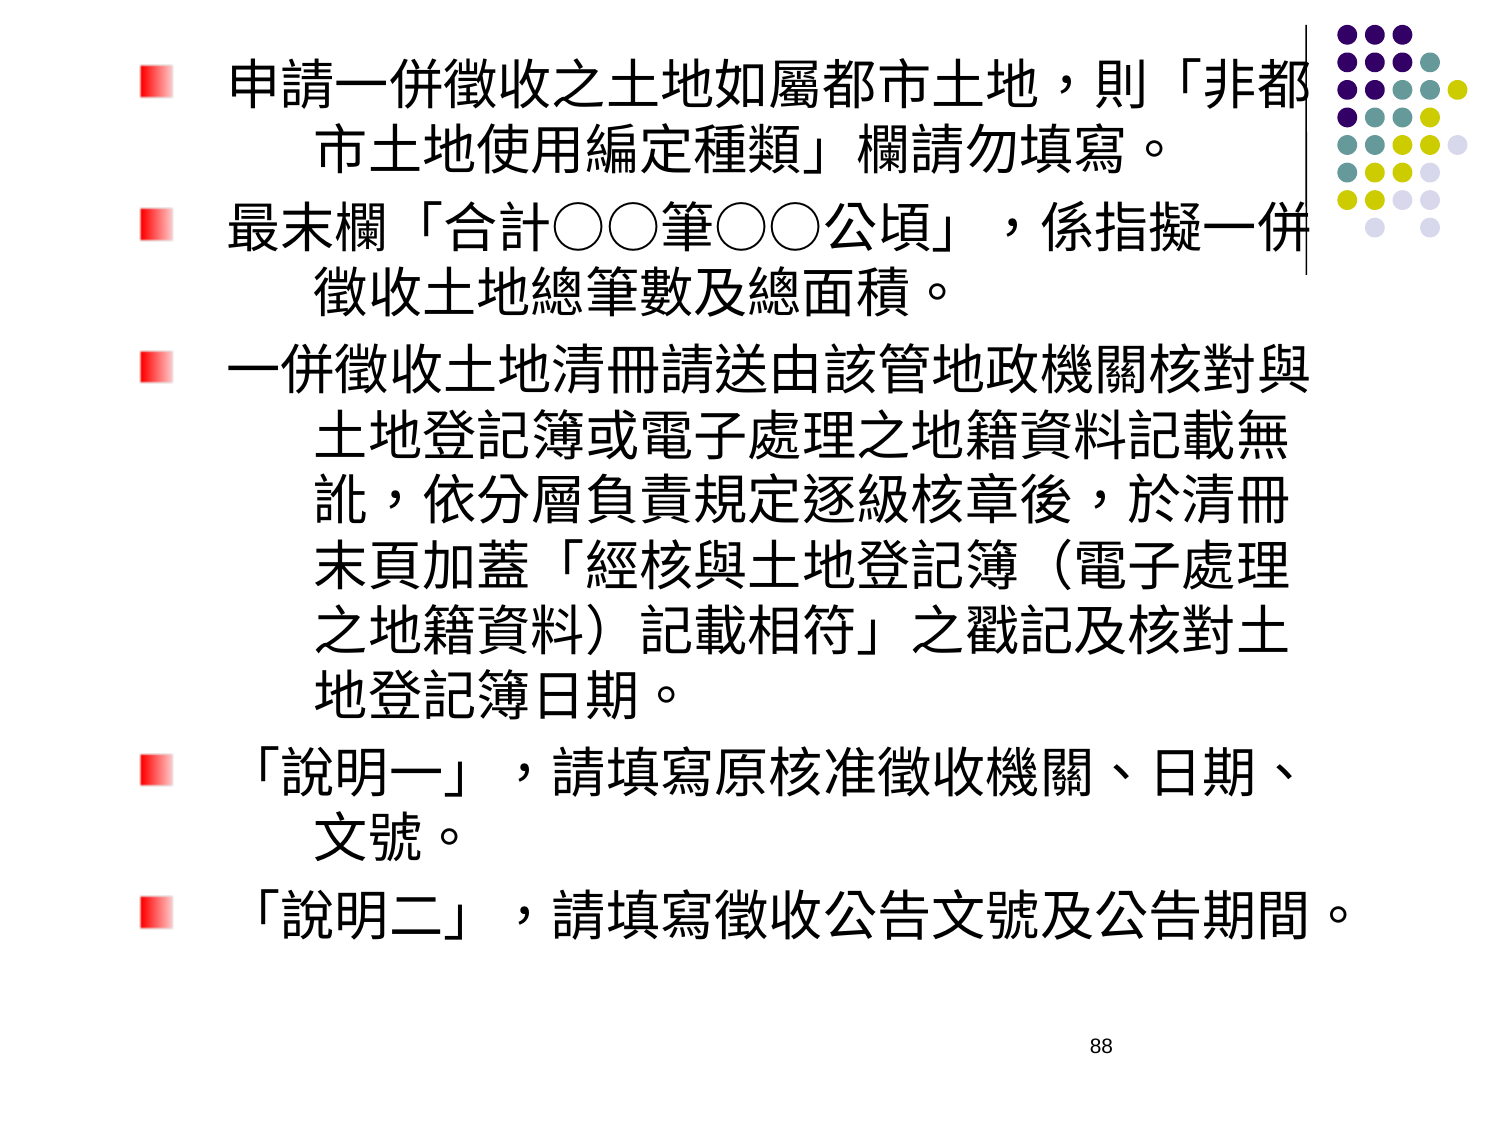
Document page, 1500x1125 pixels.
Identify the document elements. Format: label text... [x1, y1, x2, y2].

text_box [1074, 1025, 1426, 1101]
list 申請一併徵收之土地如屬都市土地，則「非都市土地使用編定種類」欄請勿填寫。 最末欄「合計○○筆○○公頃」，係指擬一併徵收土地總筆數及總面積。 一併徵收土地清冊請送由該管地政機關核對與土地登記簿或電子處理之地籍資料記載無訛，依分層負責規定逐級核章後，於清冊末頁加蓋「經核與土地登記簿（電子處理之地籍資料）記載相符」之戳記及核對土地登記簿日期。 「說明一」，請填寫原核准徵收機關、日期、文號。 「說明二」，請填寫徵收公告文號及公告期間。 [123, 42, 1341, 1094]
